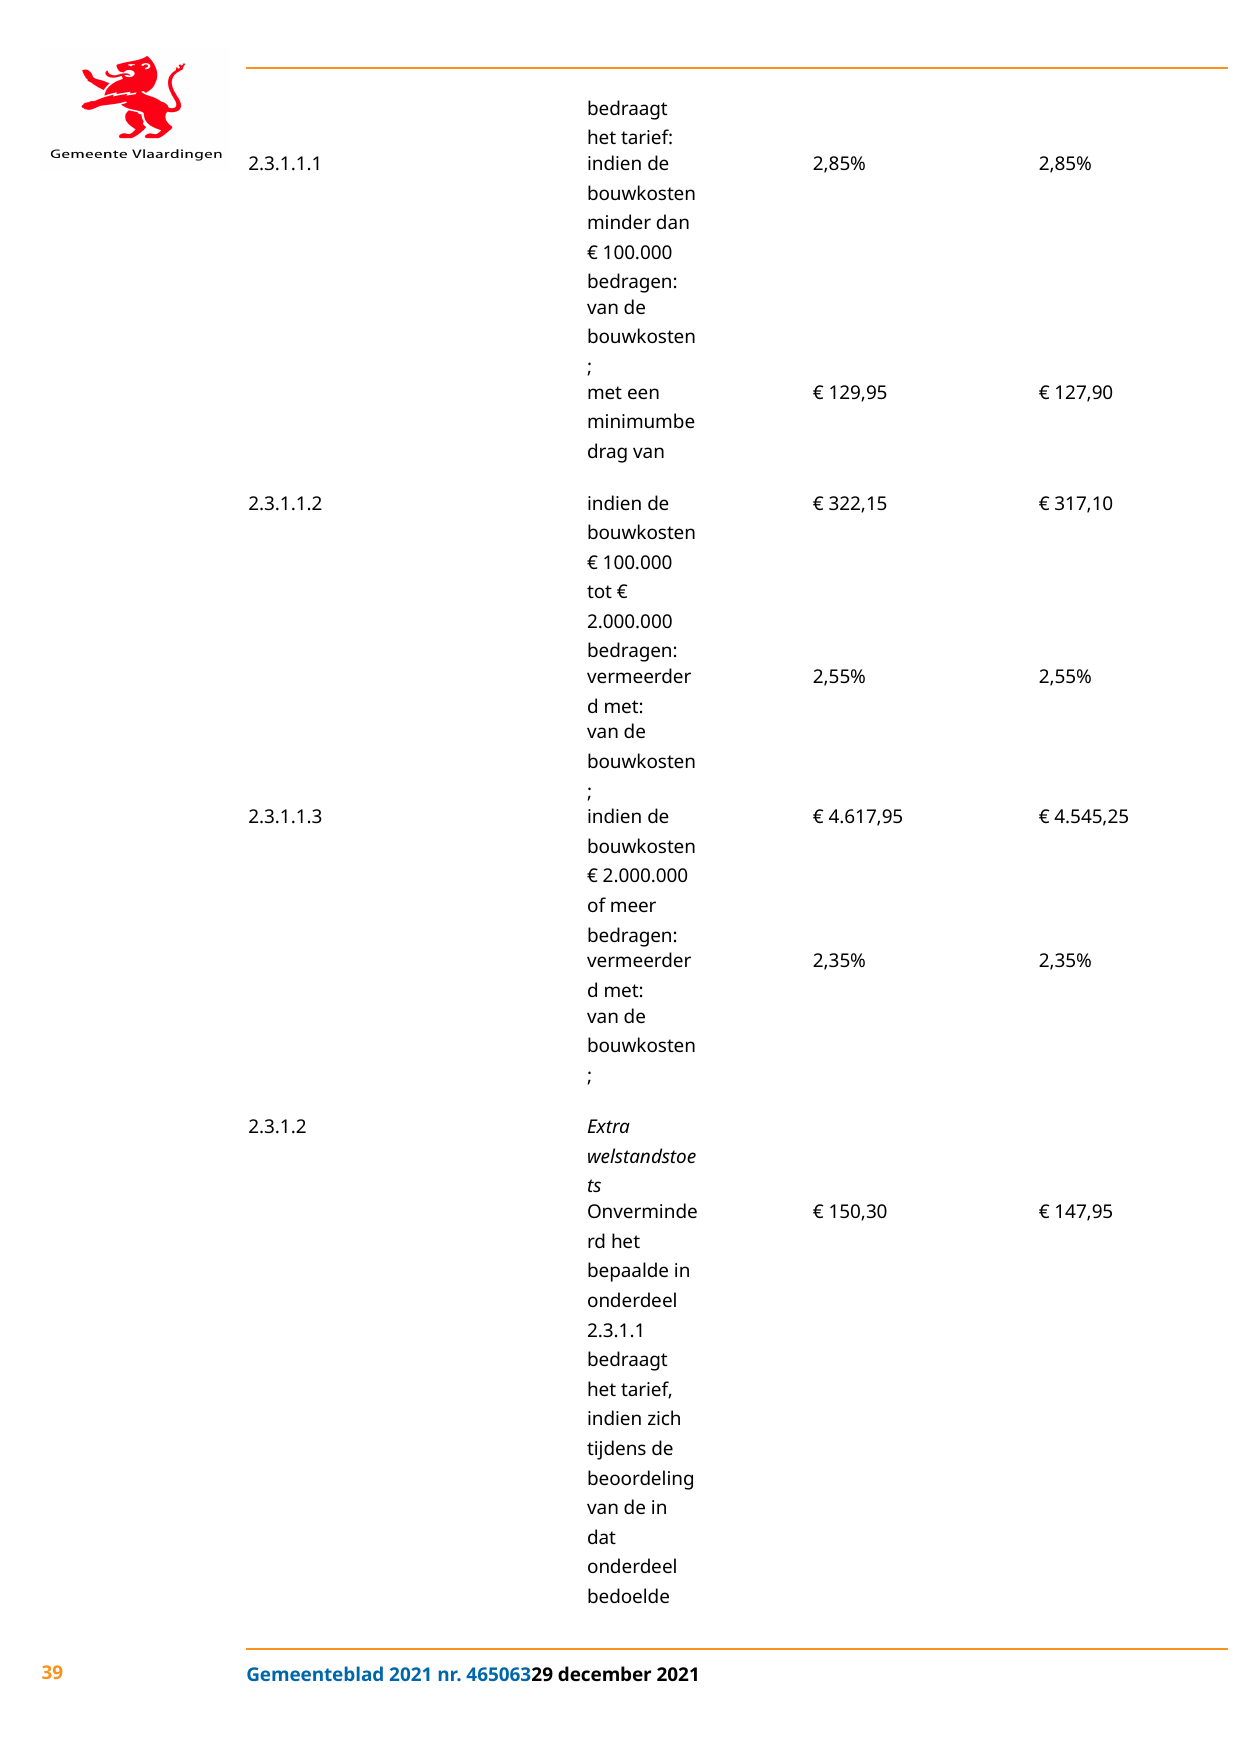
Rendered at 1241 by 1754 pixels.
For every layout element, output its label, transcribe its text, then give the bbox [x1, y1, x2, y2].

table_cell 2,85% [1039, 150, 1152, 294]
table_cell [700, 1088, 813, 1113]
table_cell vermeerderd met: [587, 948, 700, 1003]
table_cell indien de bouwkosten € 2.000.000 of meer bedragen: [587, 804, 700, 948]
table_cell [926, 379, 1038, 464]
table_cell [474, 1114, 587, 1198]
table_cell € 322,15 [813, 490, 926, 663]
table_cell [361, 1003, 474, 1088]
table_cell [1039, 95, 1152, 150]
table_cell [926, 1199, 1038, 1609]
table_cell [361, 95, 474, 150]
table_cell [474, 150, 587, 294]
table_cell 2,55% [1039, 663, 1152, 719]
table_cell [361, 663, 474, 719]
table_cell indien de bouwkosten minder dan € 100.000 bedragen: [587, 150, 700, 294]
table_cell [361, 1114, 474, 1198]
table_cell [700, 379, 813, 464]
table_cell [700, 95, 813, 150]
table_cell [361, 150, 474, 294]
table_cell [700, 948, 813, 1003]
table_cell [474, 490, 587, 663]
table_cell [361, 294, 474, 379]
table_cell [361, 464, 474, 490]
table_cell [474, 379, 587, 464]
table_cell € 4.545,25 [1039, 804, 1152, 948]
table_cell [926, 1088, 1038, 1113]
table_cell [361, 1088, 474, 1113]
table_cell [926, 1003, 1038, 1088]
table_cell [813, 294, 926, 379]
table_cell [361, 1199, 474, 1609]
table_cell van de bouwkosten; [587, 1003, 700, 1088]
table_cell [926, 150, 1038, 294]
table_cell [361, 379, 474, 464]
table_cell [700, 294, 813, 379]
table_cell 2,85% [813, 150, 926, 294]
table_cell [700, 1114, 813, 1198]
table_cell [474, 948, 587, 1003]
table_cell 2.3.1.1.3 [248, 804, 361, 948]
table_cell [248, 663, 361, 719]
table_cell [926, 490, 1038, 663]
table_cell van de bouwkosten; [587, 719, 700, 803]
table_cell [361, 490, 474, 663]
table_cell [474, 663, 587, 719]
table_cell indien de bouwkosten € 100.000 tot € 2.000.000 bedragen: [587, 490, 700, 663]
table_cell [1039, 1003, 1152, 1088]
table_cell [361, 948, 474, 1003]
table_cell van de bouwkosten; [587, 294, 700, 379]
table_cell [700, 464, 813, 490]
table_cell [700, 804, 813, 948]
table_cell [926, 948, 1038, 1003]
table_cell [813, 464, 926, 490]
table_cell [474, 1003, 587, 1088]
table_cell [926, 464, 1038, 490]
table_cell [813, 1114, 926, 1198]
table_cell [474, 464, 587, 490]
table_cell [474, 1199, 587, 1609]
table_cell [926, 95, 1038, 150]
table_cell vermeerderd met: [587, 663, 700, 719]
table_cell 2,35% [813, 948, 926, 1003]
table_cell met een minimumbedrag van [587, 379, 700, 464]
table_cell [1039, 1088, 1152, 1113]
table_cell [926, 1114, 1038, 1198]
table_cell 2.3.1.1.1 [248, 150, 361, 294]
table_cell [700, 719, 813, 803]
table_cell [1039, 719, 1152, 803]
table_cell [1039, 464, 1152, 490]
table_cell [248, 294, 361, 379]
table_cell [813, 95, 926, 150]
table_cell [248, 948, 361, 1003]
table_cell € 317,10 [1039, 490, 1152, 663]
table_cell [474, 719, 587, 803]
table_cell [248, 464, 361, 490]
table_cell Onverminderd het bepaalde in onderdeel 2.3.1.1 bedraagt het tarief, indien zich tijdens de beoordeling van de in dat onderdeel bedoelde [587, 1199, 700, 1609]
table_cell € 150,30 [813, 1199, 926, 1609]
table_cell [700, 490, 813, 663]
table_cell [587, 1088, 700, 1113]
table_cell [361, 804, 474, 948]
table_cell [248, 379, 361, 464]
table_cell [361, 719, 474, 803]
table_cell [813, 1088, 926, 1113]
table_cell [926, 294, 1038, 379]
table_cell € 147,95 [1039, 1199, 1152, 1609]
table_cell 2.3.1.1.2 [248, 490, 361, 663]
table_cell [700, 150, 813, 294]
table_cell [1039, 1114, 1152, 1198]
table_cell € 127,90 [1039, 379, 1152, 464]
table_cell [926, 804, 1038, 948]
table_cell [474, 1088, 587, 1113]
table_cell [587, 464, 700, 490]
table_cell € 129,95 [813, 379, 926, 464]
table_cell Extra welstandstoets [587, 1114, 700, 1198]
table_cell [474, 294, 587, 379]
table_cell 2,35% [1039, 948, 1152, 1003]
table_cell [700, 1199, 813, 1609]
table_cell € 4.617,95 [813, 804, 926, 948]
table_cell [1039, 294, 1152, 379]
table_cell [700, 663, 813, 719]
table_cell 2.3.1.2 [248, 1114, 361, 1198]
table_cell [926, 719, 1038, 803]
table_cell bedraagt het tarief: [587, 95, 700, 150]
table_cell [813, 719, 926, 803]
table_cell [248, 1088, 361, 1113]
table_cell [813, 1003, 926, 1088]
table_cell [248, 1199, 361, 1609]
table_cell [248, 1003, 361, 1088]
table_cell [700, 1003, 813, 1088]
table_cell [474, 95, 587, 150]
table_cell [474, 804, 587, 948]
table_cell [248, 95, 361, 150]
table_cell [248, 719, 361, 803]
table_cell [926, 663, 1038, 719]
table_cell 2,55% [813, 663, 926, 719]
picture [41, 47, 231, 172]
